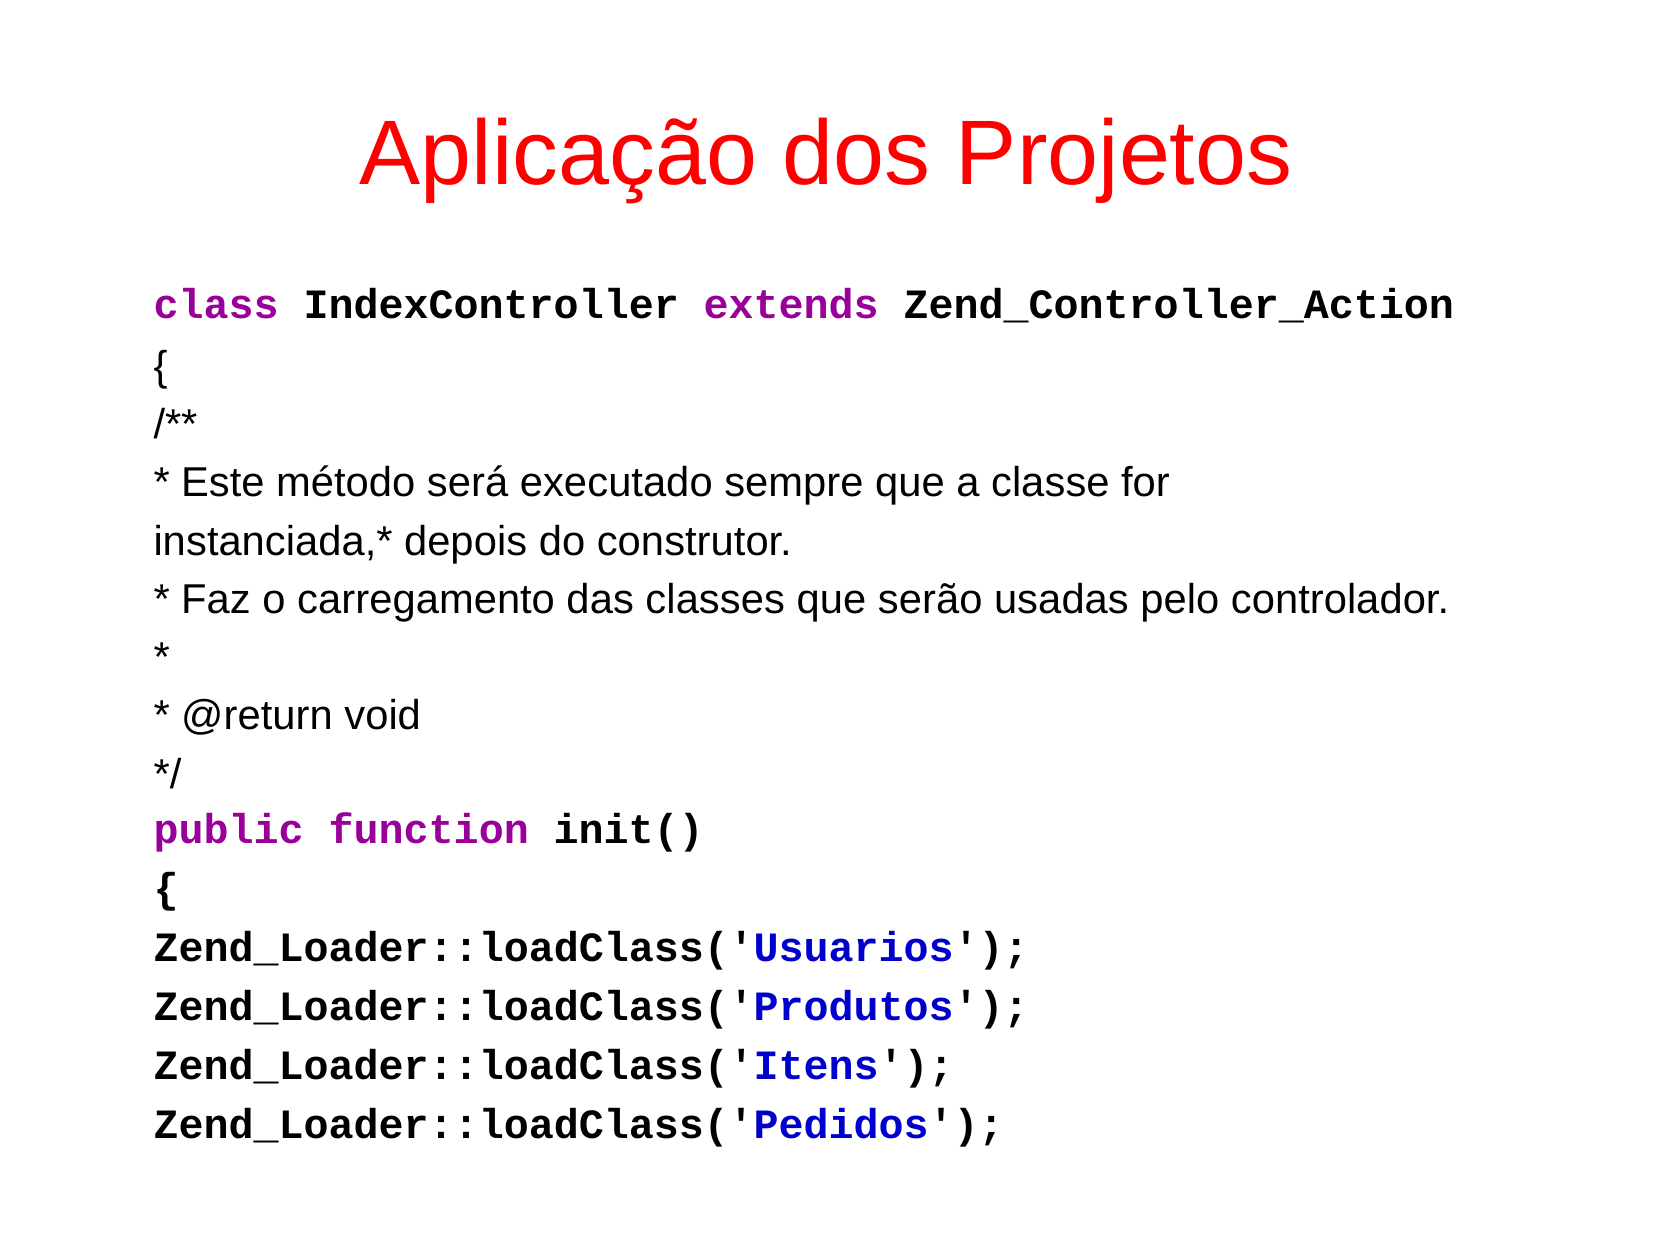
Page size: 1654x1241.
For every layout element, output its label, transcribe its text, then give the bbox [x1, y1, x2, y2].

title Aplicação dos Projetos [82, 49, 1571, 257]
list class IndexController extends Zend_Controller_Action { /** * Este método será executado sempre que a classe for instanciada,* depois do construtor. * Faz o carregamento das classes que serão usadas pelo controlador. * * @return void */ public function init() { Zend_Loader::loadClass('Usuarios'); Zend_Loader::loadClass('Produtos'); Zend_Loader::loadClass('Itens'); Zend_Loader::loadClass('Pedidos'); [82, 283, 1571, 1170]
